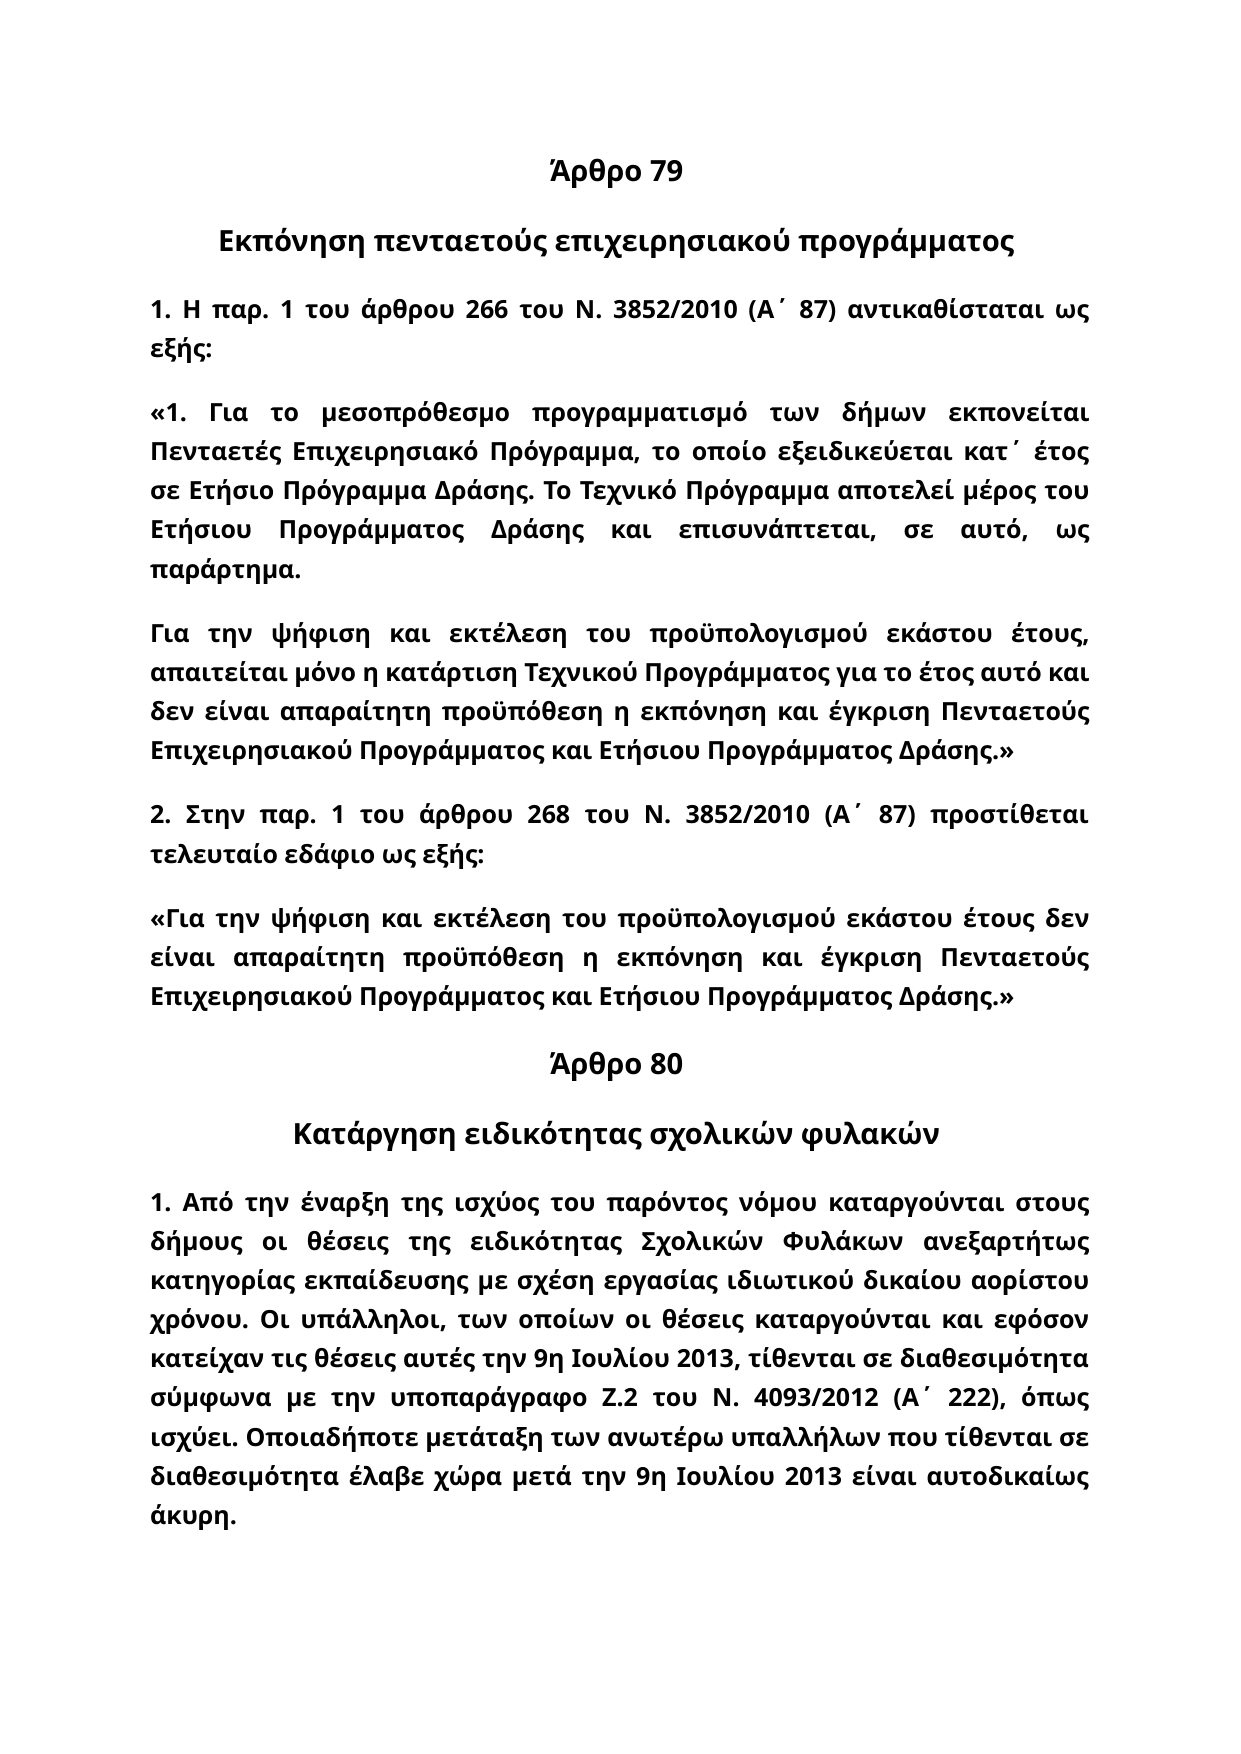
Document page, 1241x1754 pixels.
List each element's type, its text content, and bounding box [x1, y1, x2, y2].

subtitle Εκπόνηση πενταετούς επιχειρησιακού προγράμματος [150, 221, 1090, 260]
text 1. Από την έναρξη της ισχύος του παρόντος νόμου καταργούνται στους δήμους οι θέσεις της ειδικότητας Σχολικών Φυλάκων ανεξαρτήτως κατηγορίας εκπαίδευσης με σχέση εργασίας ιδιωτικού δικαίου αορίστου χρόνου. Οι υπάλληλοι, των οποίων οι θέσεις καταργούνται και εφόσον κατείχαν τις θέσεις αυτές την 9η Ιουλίου 2013, τίθενται σε διαθεσιμότητα σύμφωνα με την υποπαράγραφο Ζ.2 του Ν. 4093/2012 (Α΄ 222), όπως ισχύει. Οποιαδήποτε μετάταξη των ανωτέρω υπαλλήλων που τίθενται σε διαθεσιμότητα έλαβε χώρα μετά την 9η Ιουλίου 2013 είναι αυτοδικαίως άκυρη. [150, 1184, 1090, 1532]
subtitle Άρθρο 79 [150, 150, 1090, 190]
subtitle Άρθρο 80 [150, 1043, 1090, 1083]
text 2. Στην παρ. 1 του άρθρου 268 του Ν. 3852/2010 (Α΄ 87) προστίθεται τελευταίο εδάφιο ως εξής: [150, 797, 1090, 870]
text Για την ψήφιση και εκτέλεση του προϋπολογισμού εκάστου έτους, απαιτείται μόνο η κατάρτιση Τεχνικού Προγράμματος για το έτος αυτό και δεν είναι απαραίτητη προϋπόθεση η εκπόνηση και έγκριση Πενταετούς Επιχειρησιακού Προγράμματος και Ετήσιου Προγράμματος Δράσης.» [150, 615, 1090, 767]
text «1. Για το μεσοπρόθεσμο προγραμματισμό των δήμων εκπονείται Πενταετές Επιχειρησιακό Πρόγραμμα, το οποίο εξειδικεύεται κατ΄ έτος σε Ετήσιο Πρόγραμμα Δράσης. Το Τεχνικό Πρόγραμμα αποτελεί μέρος του Ετήσιου Προγράμματος Δράσης και επισυνάπτεται, σε αυτό, ως παράρτημα. [150, 394, 1090, 585]
text «Για την ψήφιση και εκτέλεση του προϋπολογισμού εκάστου έτους δεν είναι απαραίτητη προϋπόθεση η εκπόνηση και έγκριση Πενταετούς Επιχειρησιακού Προγράμματος και Ετήσιου Προγράμματος Δράσης.» [150, 900, 1090, 1013]
text 1. Η παρ. 1 του άρθρου 266 του Ν. 3852/2010 (Α΄ 87) αντικαθίσταται ως εξής: [150, 291, 1090, 364]
subtitle Κατάργηση ειδικότητας σχολικών φυλακών [150, 1113, 1090, 1153]
